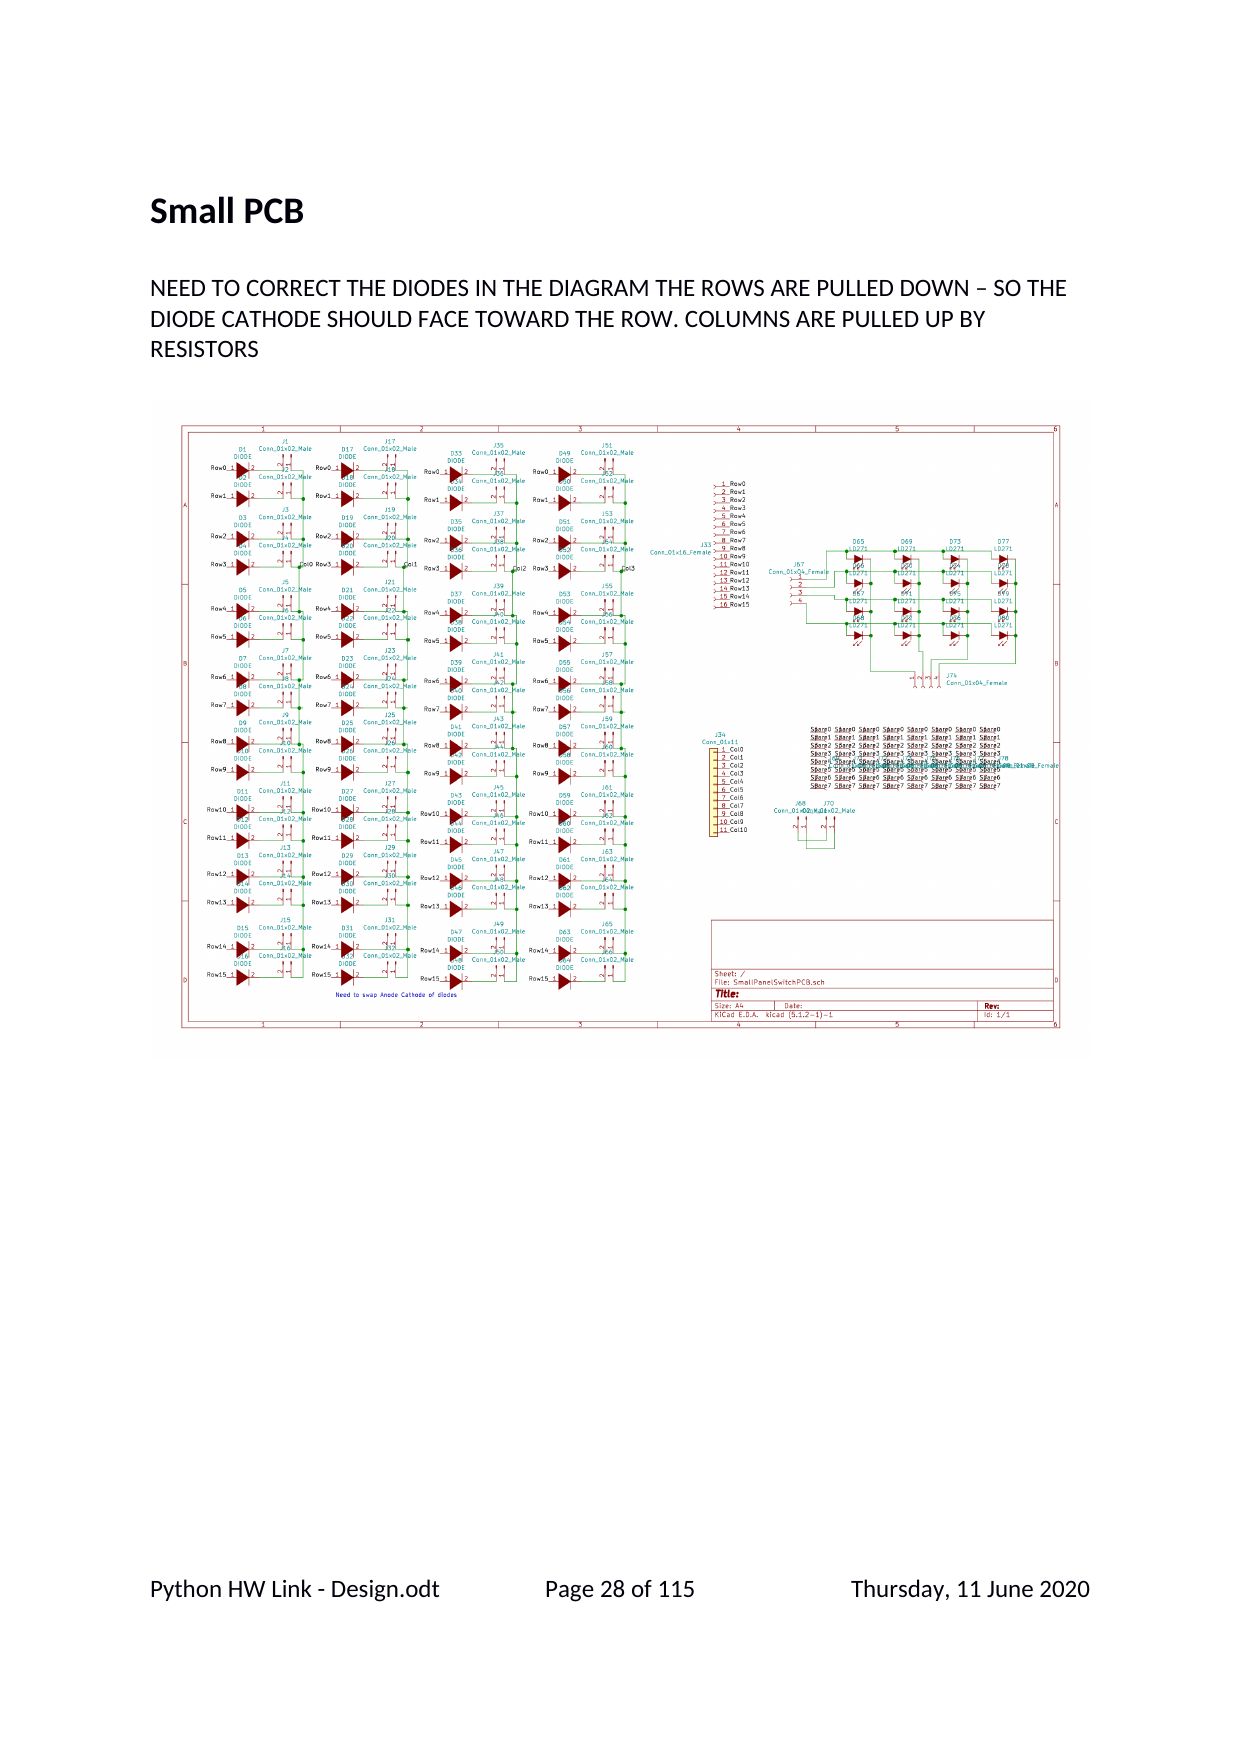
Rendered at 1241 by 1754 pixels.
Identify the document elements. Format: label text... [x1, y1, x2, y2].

subtitle Small PCB [150, 187, 1090, 233]
picture [150, 394, 1091, 1059]
text NEED TO CORRECT THE DIODES IN THE DIAGRAM THE ROWS ARE PULLED DOWN – SO THE DIODE CATHODE SHOULD FACE TOWARD THE ROW. COLUMNS ARE PULLED UP BY RESISTORS [150, 272, 1090, 364]
